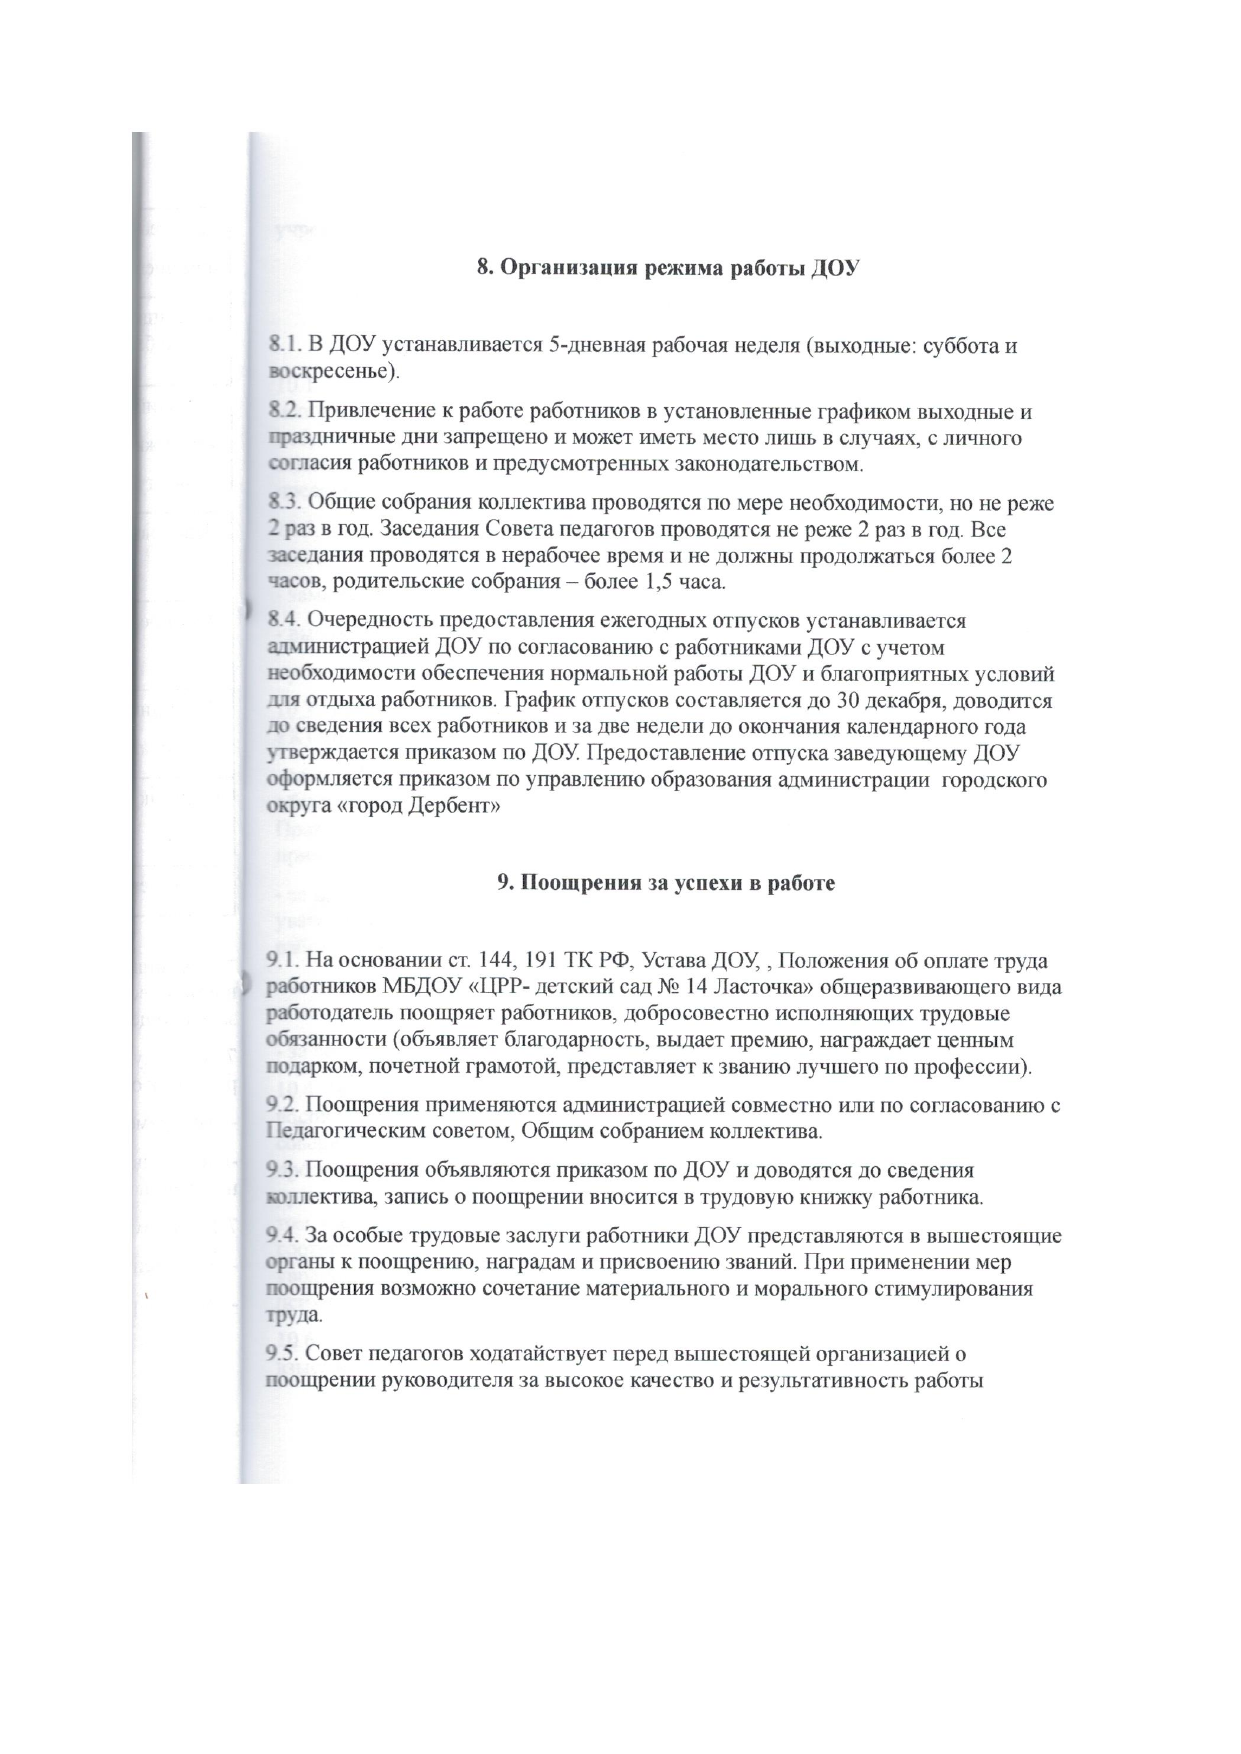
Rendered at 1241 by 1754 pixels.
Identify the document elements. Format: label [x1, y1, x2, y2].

picture [118, 118, 1123, 1499]
